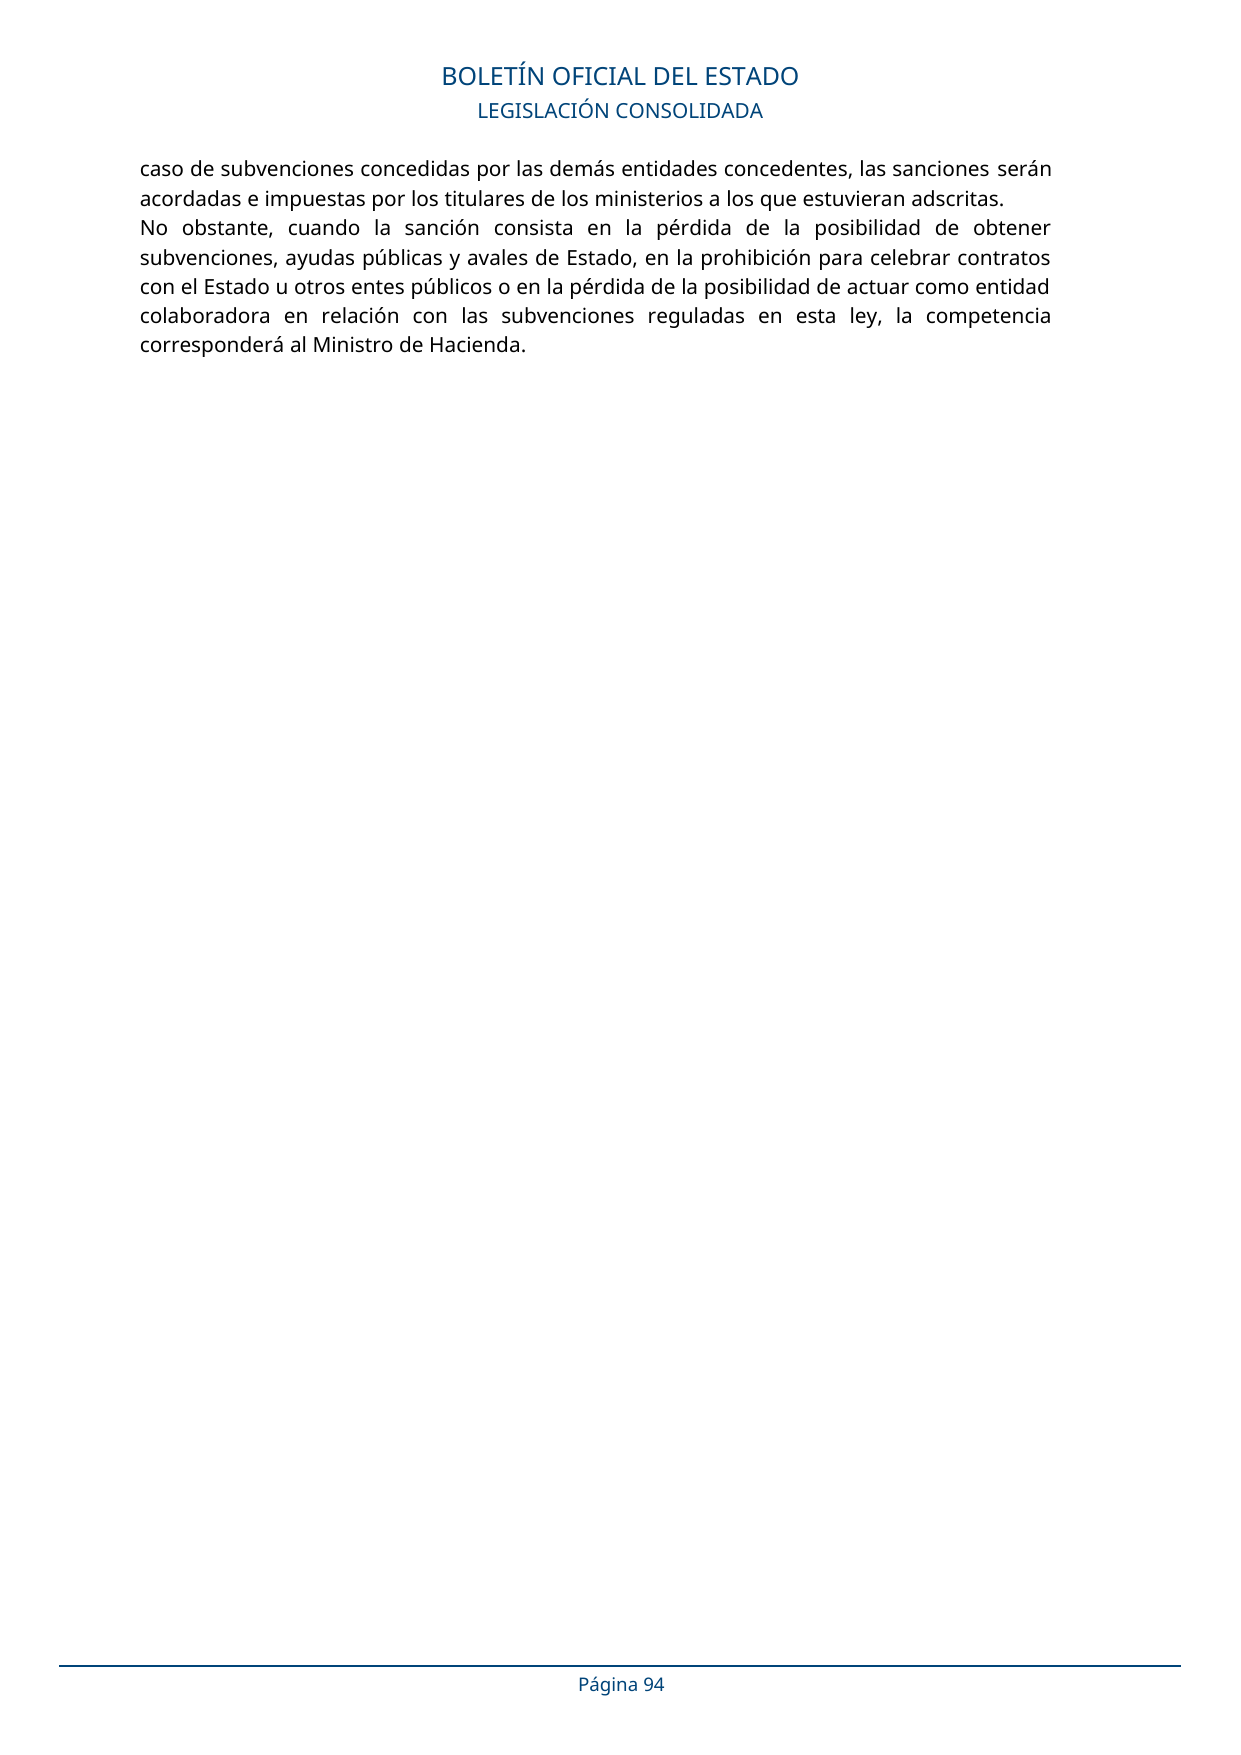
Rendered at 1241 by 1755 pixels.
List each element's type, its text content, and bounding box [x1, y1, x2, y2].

text No obstante, cuando la sanción consista en la pérdida de la posibilidad de obtener subvenciones, ayudas públicas y avales de Estado, en la prohibición para celebrar contratos con el Estado u otros entes públicos o en la pérdida de la posibilidad de actuar como entidad colaboradora en relación con las subvenciones reguladas en esta ley, la competencia corresponderá al Ministro de Hacienda. [139, 213, 1052, 359]
list caso de subvenciones concedidas por las demás entidades concedentes, las sanciones serán acordadas e impuestas por los titulares de los ministerios a los que estuvieran adscritas. [139, 154, 1052, 212]
